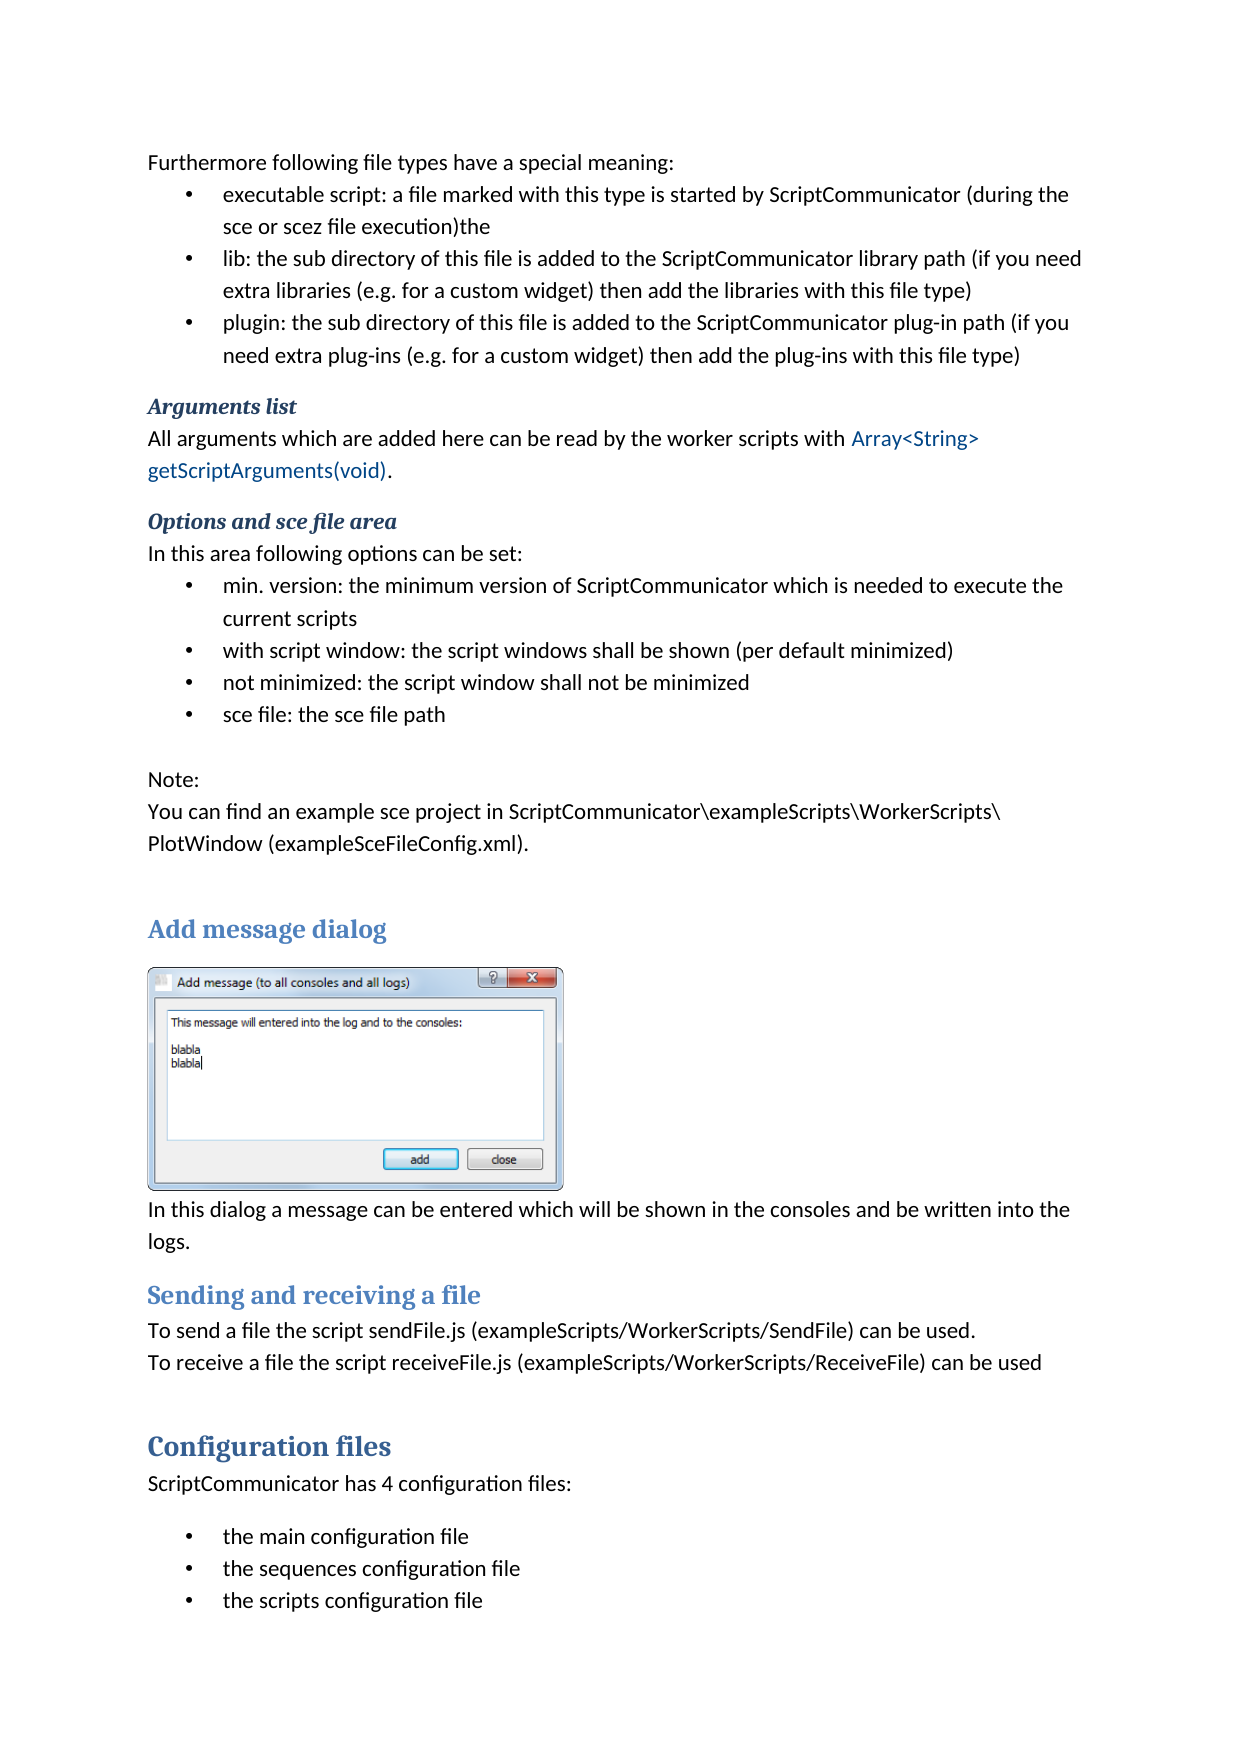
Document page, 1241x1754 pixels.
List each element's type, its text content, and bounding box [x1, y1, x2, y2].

list min. version: the minimum version of ScriptCommunicator which is needed to execute the current scripts [185, 572, 1093, 632]
subtitle Sending and receiving a file [148, 1280, 1093, 1311]
subtitle Configuration files [148, 1430, 1093, 1464]
list lib: the sub directory of this file is added to the ScriptCommunicator library path (if you need extra libraries (e.g. for a custom widget) then add the libraries with this file type) [185, 244, 1093, 304]
text To receive a file the script receiveFile.js (exampleScripts/WorkerScripts/ReceiveFile) can be used [148, 1348, 1093, 1376]
list the scripts configuration file [185, 1586, 1093, 1614]
list with script window: the script windows shall be shown (per default minimized) [185, 636, 1093, 664]
list the sequences configuration file [185, 1554, 1093, 1582]
list the main configuration file [185, 1522, 1093, 1550]
text ScriptCommunicator has 4 configuration files: [148, 1469, 1093, 1497]
list plugin: the sub directory of this file is added to the ScriptCommunicator plug-in path (if you need extra plug-ins (e.g. for a custom widget) then add the plug-ins with this file type) [185, 308, 1093, 369]
text Furthermore following file types have a special meaning: [148, 148, 1093, 176]
subtitle Add message dialog [148, 914, 1093, 945]
list not minimized: the script window shall not be minimized [185, 668, 1093, 696]
text Note: [148, 765, 1093, 793]
text All arguments which are added here can be read by the worker scripts with Array<String> getScriptArguments(void). [148, 424, 1093, 484]
subtitle Options and sce file area [148, 509, 1093, 536]
list sce file: the sce file path [185, 700, 1093, 728]
picture [147, 967, 564, 1191]
text You can find an example sce project in ScriptCommunicator\exampleScripts\WorkerScripts\PlotWindow (exampleSceFileConfig.xml). [148, 797, 1093, 857]
subtitle Arguments list [148, 394, 1093, 420]
text In this area following options can be set: [148, 539, 1093, 567]
list executable script: a file marked with this type is started by ScriptCommunicator (during the sce or scez file execution)the [185, 180, 1093, 240]
text In this dialog a message can be entered which will be shown in the consoles and be written into the logs. [148, 950, 1093, 1255]
text To send a file the script sendFile.js (exampleScripts/WorkerScripts/SendFile) can be used. [148, 1316, 1093, 1344]
